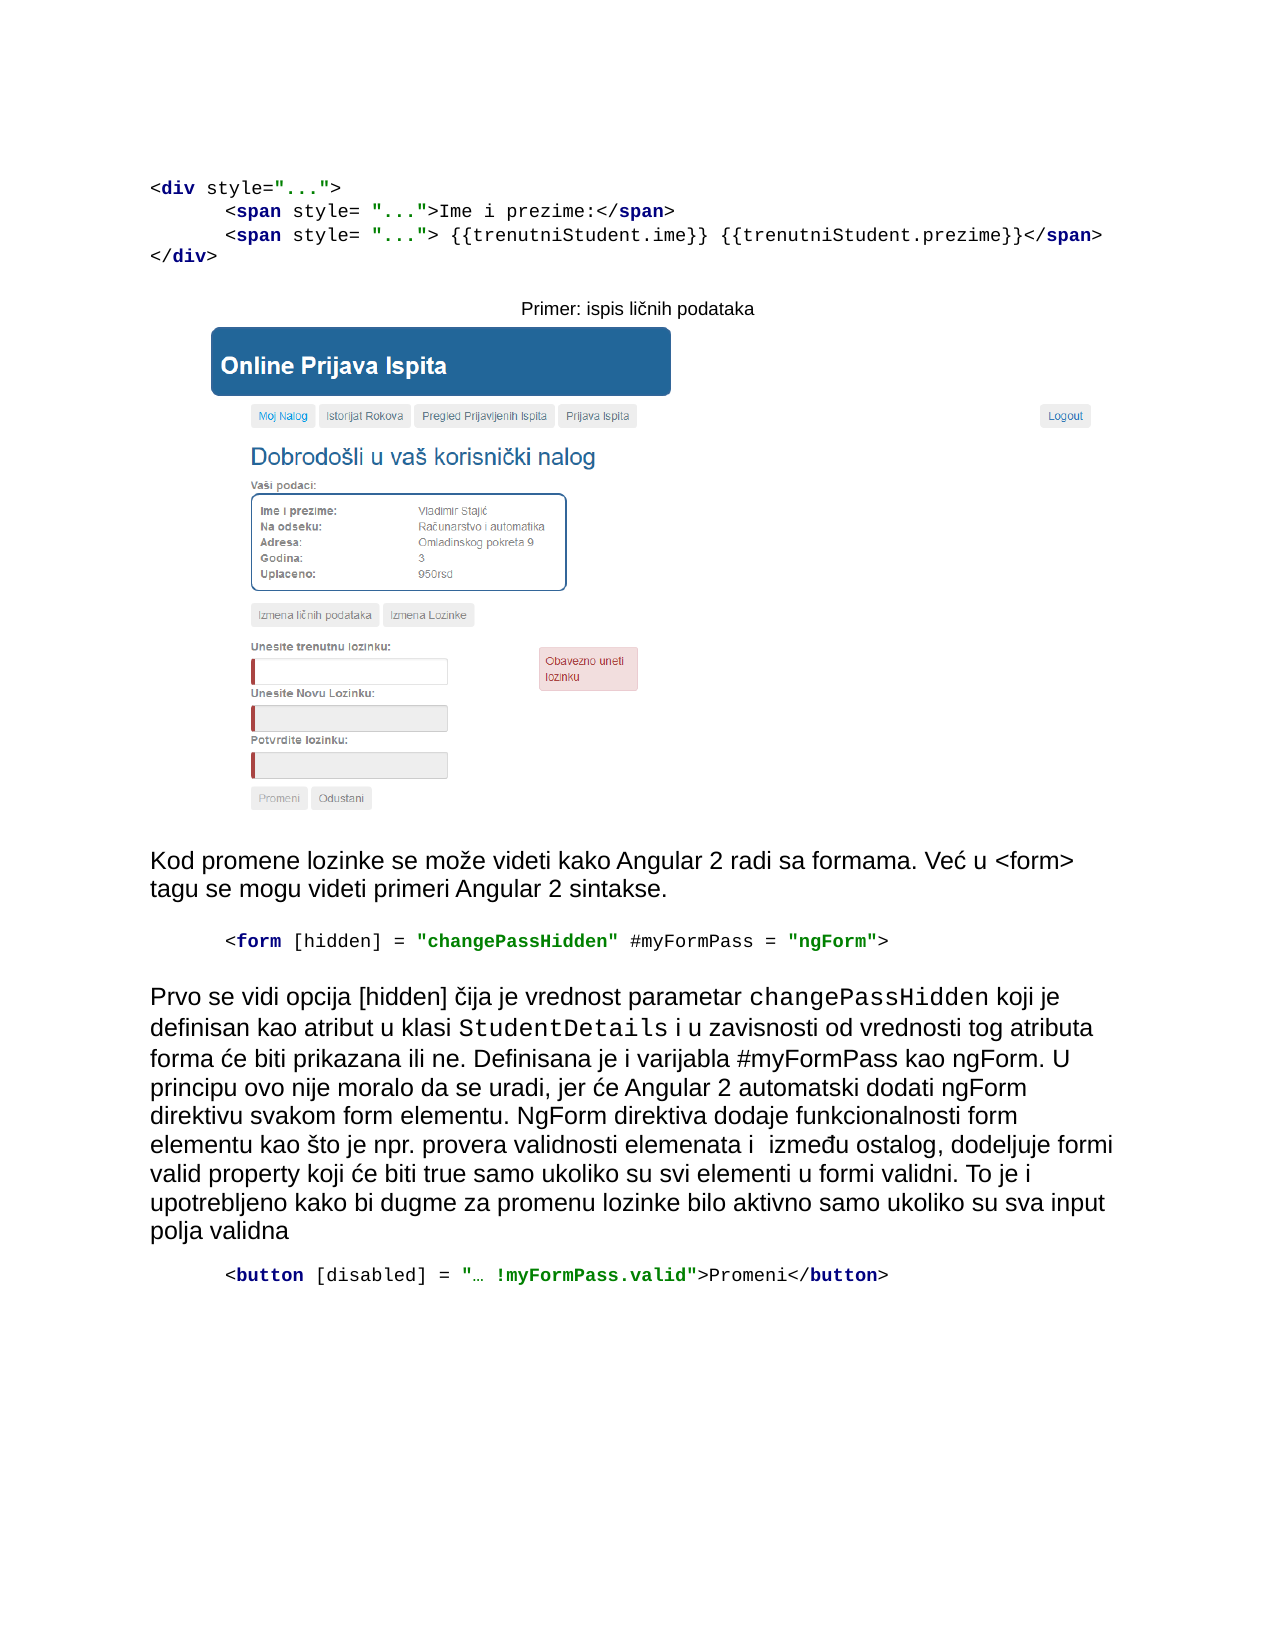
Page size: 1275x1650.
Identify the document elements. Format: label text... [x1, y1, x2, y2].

text <button [disabled] = "… !myFormPass.valid">Promeni</button> [150, 1266, 1125, 1287]
text Kod promene lozinke se može videti kako Angular 2 radi sa formama. Već u <form> tagu se mogu videti primeri Angular 2 sintakse. [150, 846, 1125, 903]
text </div> [150, 247, 1125, 268]
text Prvo se vidi opcija [hidden] čija je vrednost parametar changePassHidden koji je definisan kao atribut u klasi StudentDetails i u zavisnosti od vrednosti tog atributa forma će biti prikazana ili ne. Definisana je i varijabla #myFormPass kao ngForm. U principu ovo nije moralo da se uradi, jer će Angular 2 automatski dodati ngForm direktivu svakom form elementu. NgForm direktiva dodaje funkcionalnosti form elementu kao što je npr. provera validnosti elemenata i između ostalog, dodeljuje formi valid property koji će biti true samo ukoliko su svi elementi u formi validni. To je i upotrebljeno kako bi dugme za promenu lozinke bilo aktivno samo ukoliko su sva input polja validna [150, 982, 1125, 1245]
text <span style= "..."> {{trenutniStudent.ime}} {{trenutniStudent.prezime}}</span> [150, 224, 1125, 247]
picture [150, 319, 1125, 817]
text <div style="..."> [150, 179, 1125, 200]
text <span style= "...">Ime i prezime:</span> [150, 200, 1125, 224]
text <form [hidden] = "changePassHidden" #myFormPass = "ngForm"> [150, 932, 1125, 953]
text Primer: ispis ličnih podataka [150, 298, 1125, 319]
